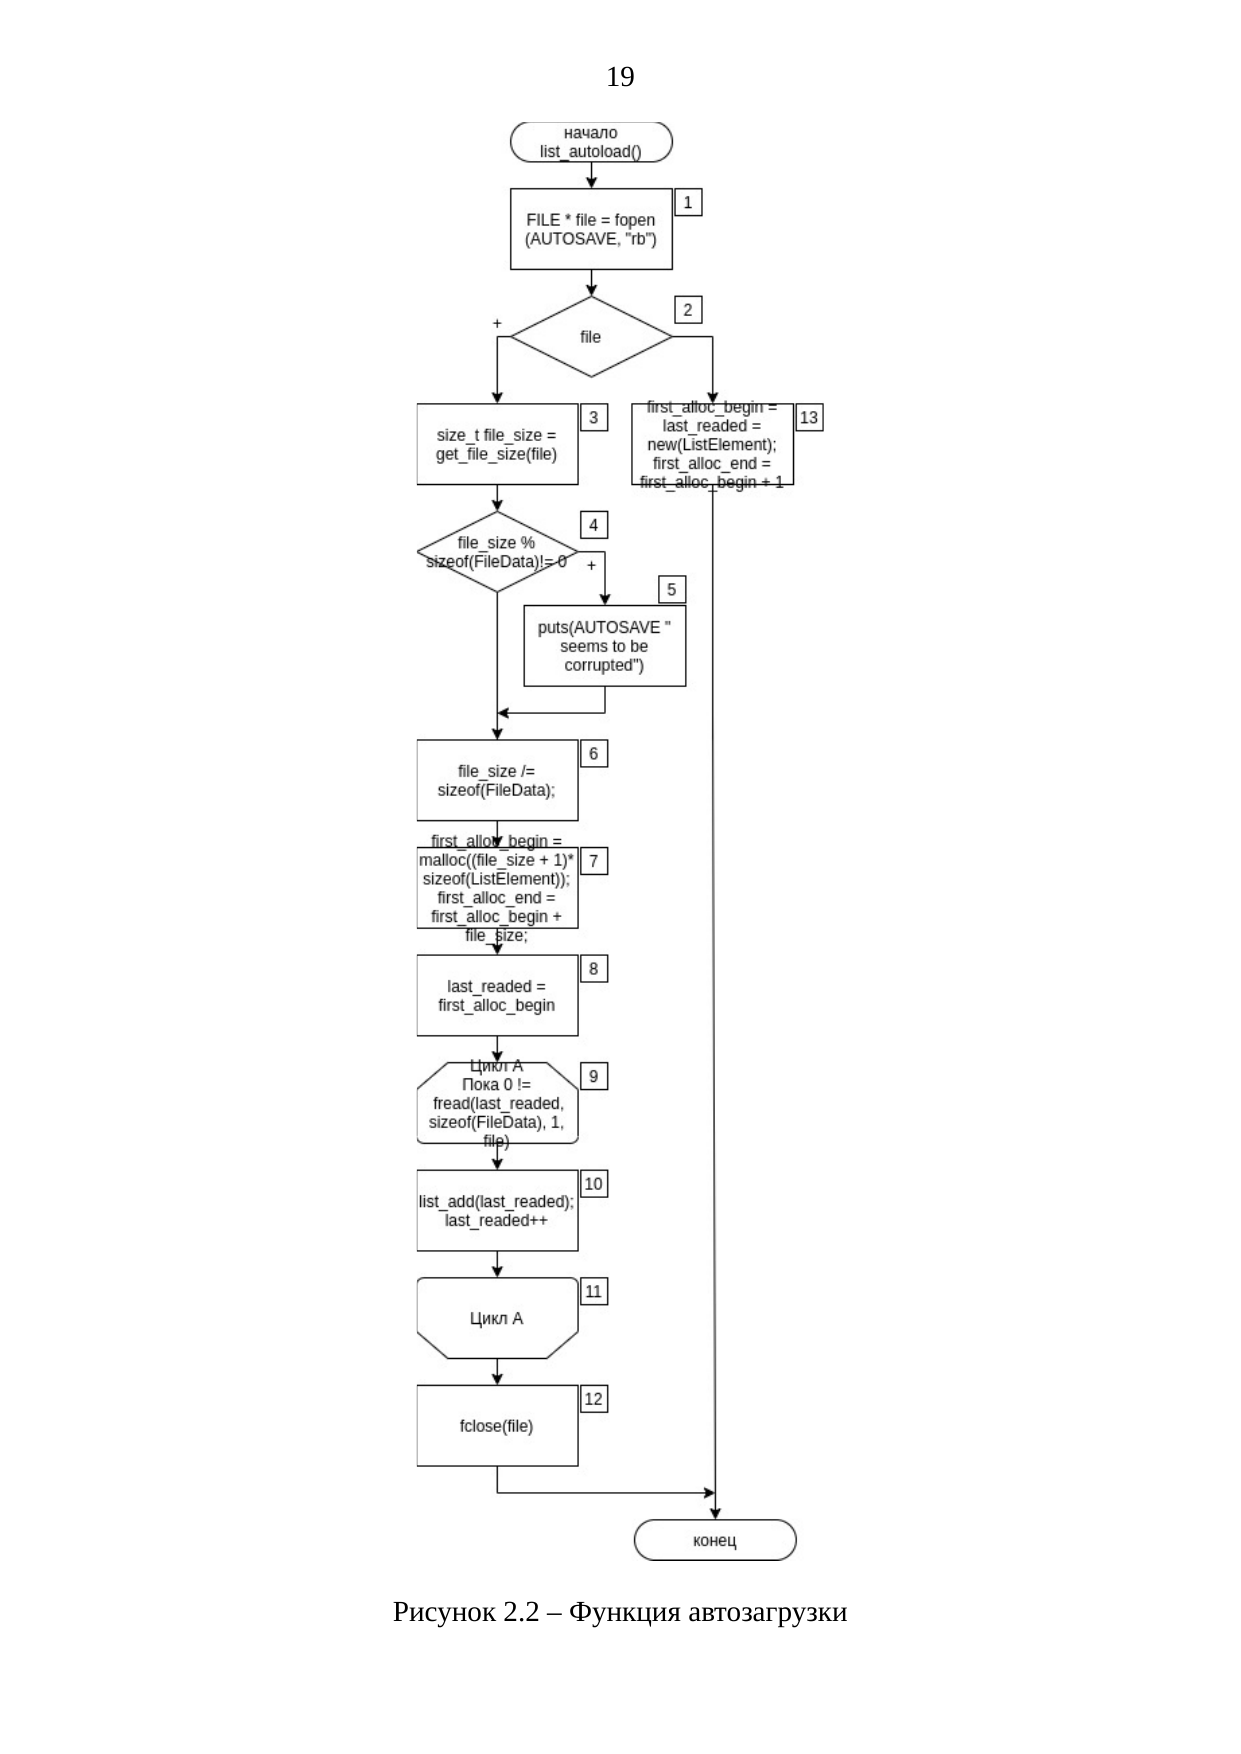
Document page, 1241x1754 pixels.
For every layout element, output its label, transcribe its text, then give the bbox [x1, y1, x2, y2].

picture [416, 122, 824, 1561]
text Рисунок 2.2 – Функция автозагрузки [118, 1594, 1122, 1627]
